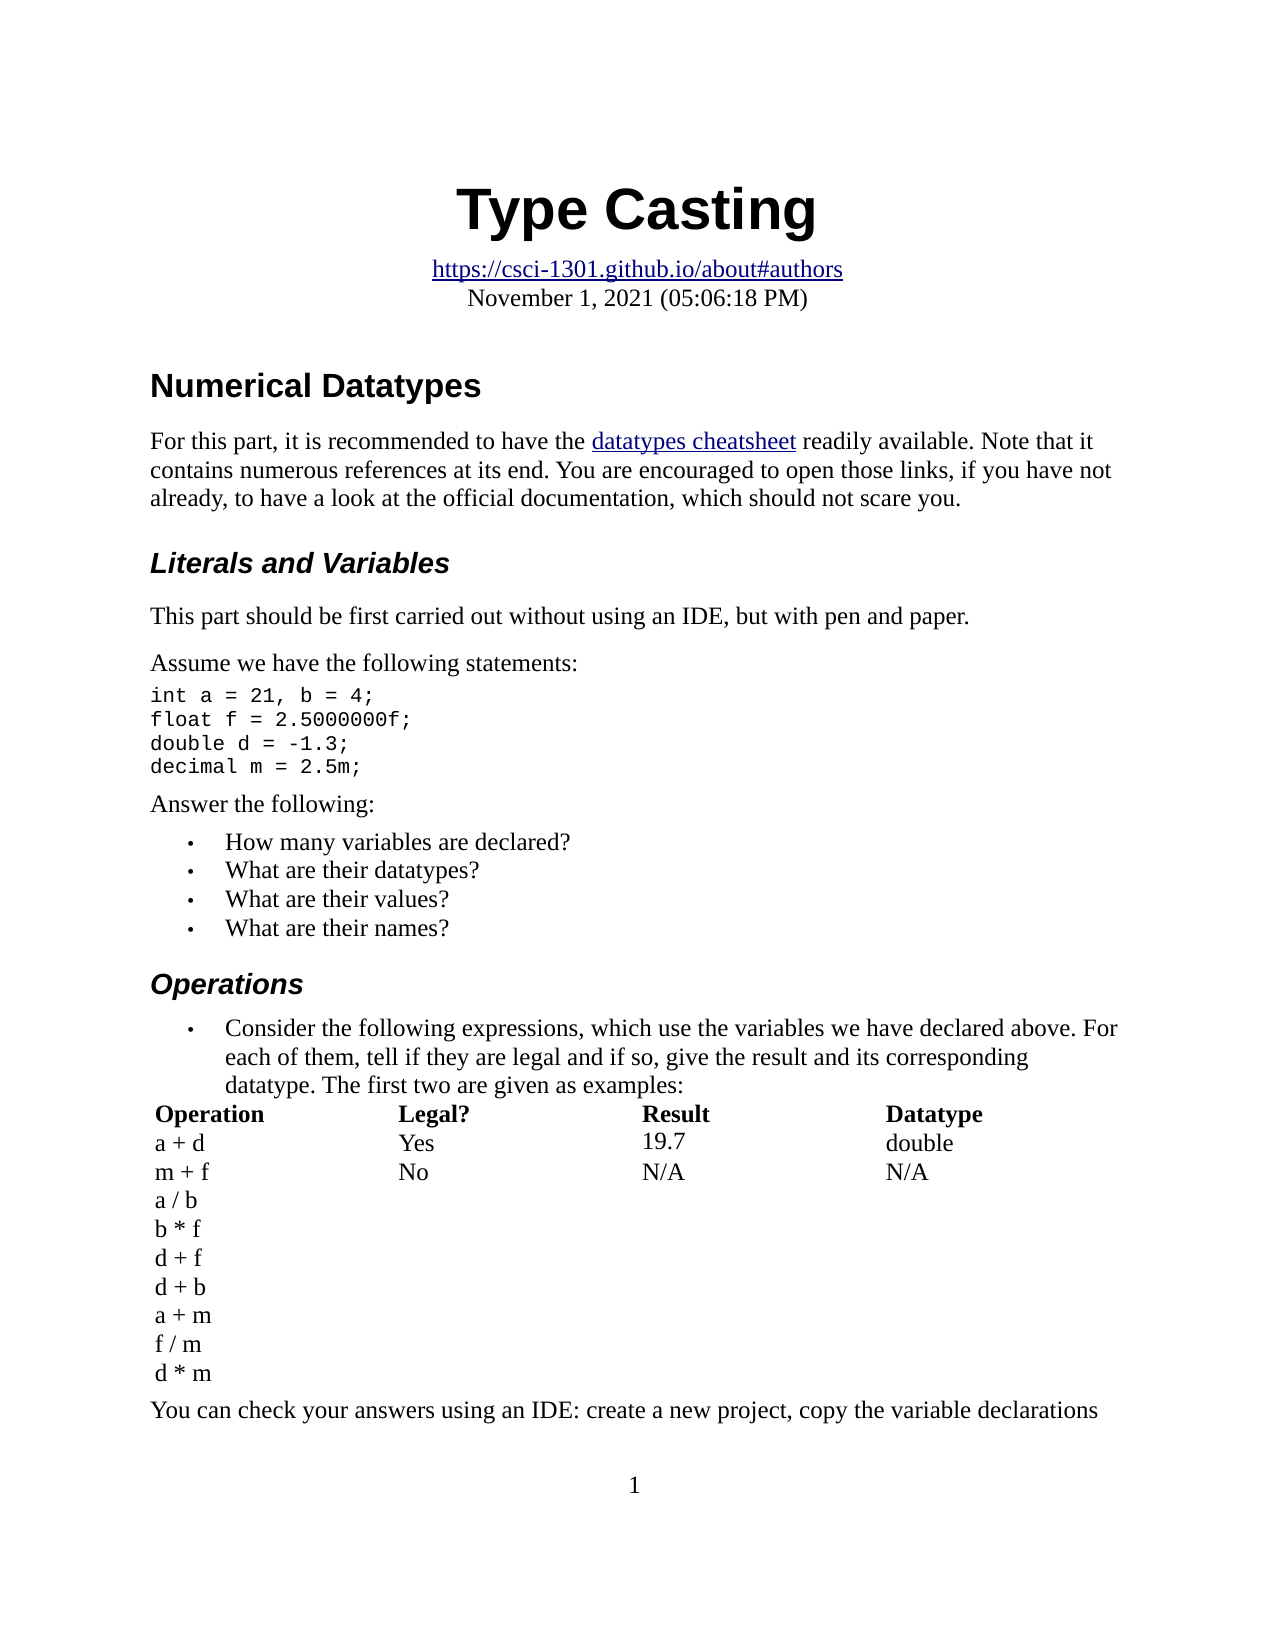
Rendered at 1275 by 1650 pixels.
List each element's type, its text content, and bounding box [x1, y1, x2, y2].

table_cell b * f [150, 1214, 394, 1243]
table_cell [638, 1185, 881, 1214]
table_cell [881, 1185, 1125, 1214]
list What are their datatypes? [187, 856, 1125, 884]
list What are their names? [187, 913, 1125, 942]
table_cell [638, 1243, 881, 1272]
table_cell [638, 1329, 881, 1358]
text For this part, it is recommended to have the datatypes cheatsheet readily available. Note that it contains numerous references at its end. You are encouraged to open those links, if you have not already, to have a look at the official documentation, which should not scare you. [150, 426, 1125, 512]
subtitle Operations [150, 967, 1125, 1000]
table_cell [394, 1272, 637, 1300]
table_cell [394, 1300, 637, 1329]
text Assume we have the following statements: [150, 648, 1125, 677]
table_cell [638, 1214, 881, 1243]
table_header Datatype [881, 1099, 1125, 1128]
table_cell [638, 1358, 881, 1387]
text decimal m = 2.5m; [150, 756, 1125, 780]
table_cell [881, 1329, 1125, 1358]
subtitle Literals and Variables [150, 546, 1125, 580]
table_cell f / m [150, 1329, 394, 1358]
table_cell [881, 1358, 1125, 1387]
table_cell [394, 1185, 637, 1214]
table_cell [881, 1214, 1125, 1243]
table_cell [638, 1272, 881, 1300]
table_header Result [638, 1099, 881, 1128]
text float f = 2.5000000f; [150, 709, 1125, 733]
table_cell [638, 1128, 881, 1157]
table_cell a / b [150, 1185, 394, 1214]
table_cell d + b [150, 1272, 394, 1300]
table_header Legal? [394, 1099, 637, 1128]
table_cell m + f [150, 1157, 394, 1185]
table_cell a + d [150, 1128, 394, 1157]
table_header Operation [150, 1099, 394, 1128]
table_cell [881, 1300, 1125, 1329]
table_cell No [394, 1157, 637, 1185]
table_cell [394, 1243, 637, 1272]
table_cell Yes [394, 1128, 637, 1157]
title Type Casting [150, 175, 1125, 242]
table_cell [881, 1243, 1125, 1272]
list Consider the following expressions, which use the variables we have declared above. For each of them, tell if they are legal and if so, give the result and its corresponding datatype. The first two are given as examples: [187, 1013, 1125, 1099]
text This part should be first carried out without using an IDE, but with pen and paper. [150, 601, 1125, 630]
list How many variables are declared? [187, 827, 1125, 856]
table_cell [394, 1214, 637, 1243]
table_cell N/A [881, 1157, 1125, 1185]
table_cell [638, 1300, 881, 1329]
subtitle Numerical Datatypes [150, 366, 1125, 404]
table_cell [881, 1272, 1125, 1300]
text Answer the following: [150, 789, 1125, 818]
list What are their values? [187, 884, 1125, 913]
table_cell [394, 1329, 637, 1358]
text int a = 21, b = 4; [150, 686, 1125, 709]
table_cell d * m [150, 1358, 394, 1387]
table_cell a + m [150, 1300, 394, 1329]
text You can check your answers using an IDE: create a new project, copy the variable declarations [150, 1396, 1125, 1424]
text double d = -1.3; [150, 733, 1125, 756]
table_cell [394, 1358, 637, 1387]
text November 1, 2021 (05:06:18 PM) [150, 283, 1125, 312]
table_cell N/A [638, 1157, 881, 1185]
table_cell double [881, 1128, 1125, 1157]
text https://csci-1301.github.io/about#authors [150, 254, 1125, 283]
table_cell d + f [150, 1243, 394, 1272]
